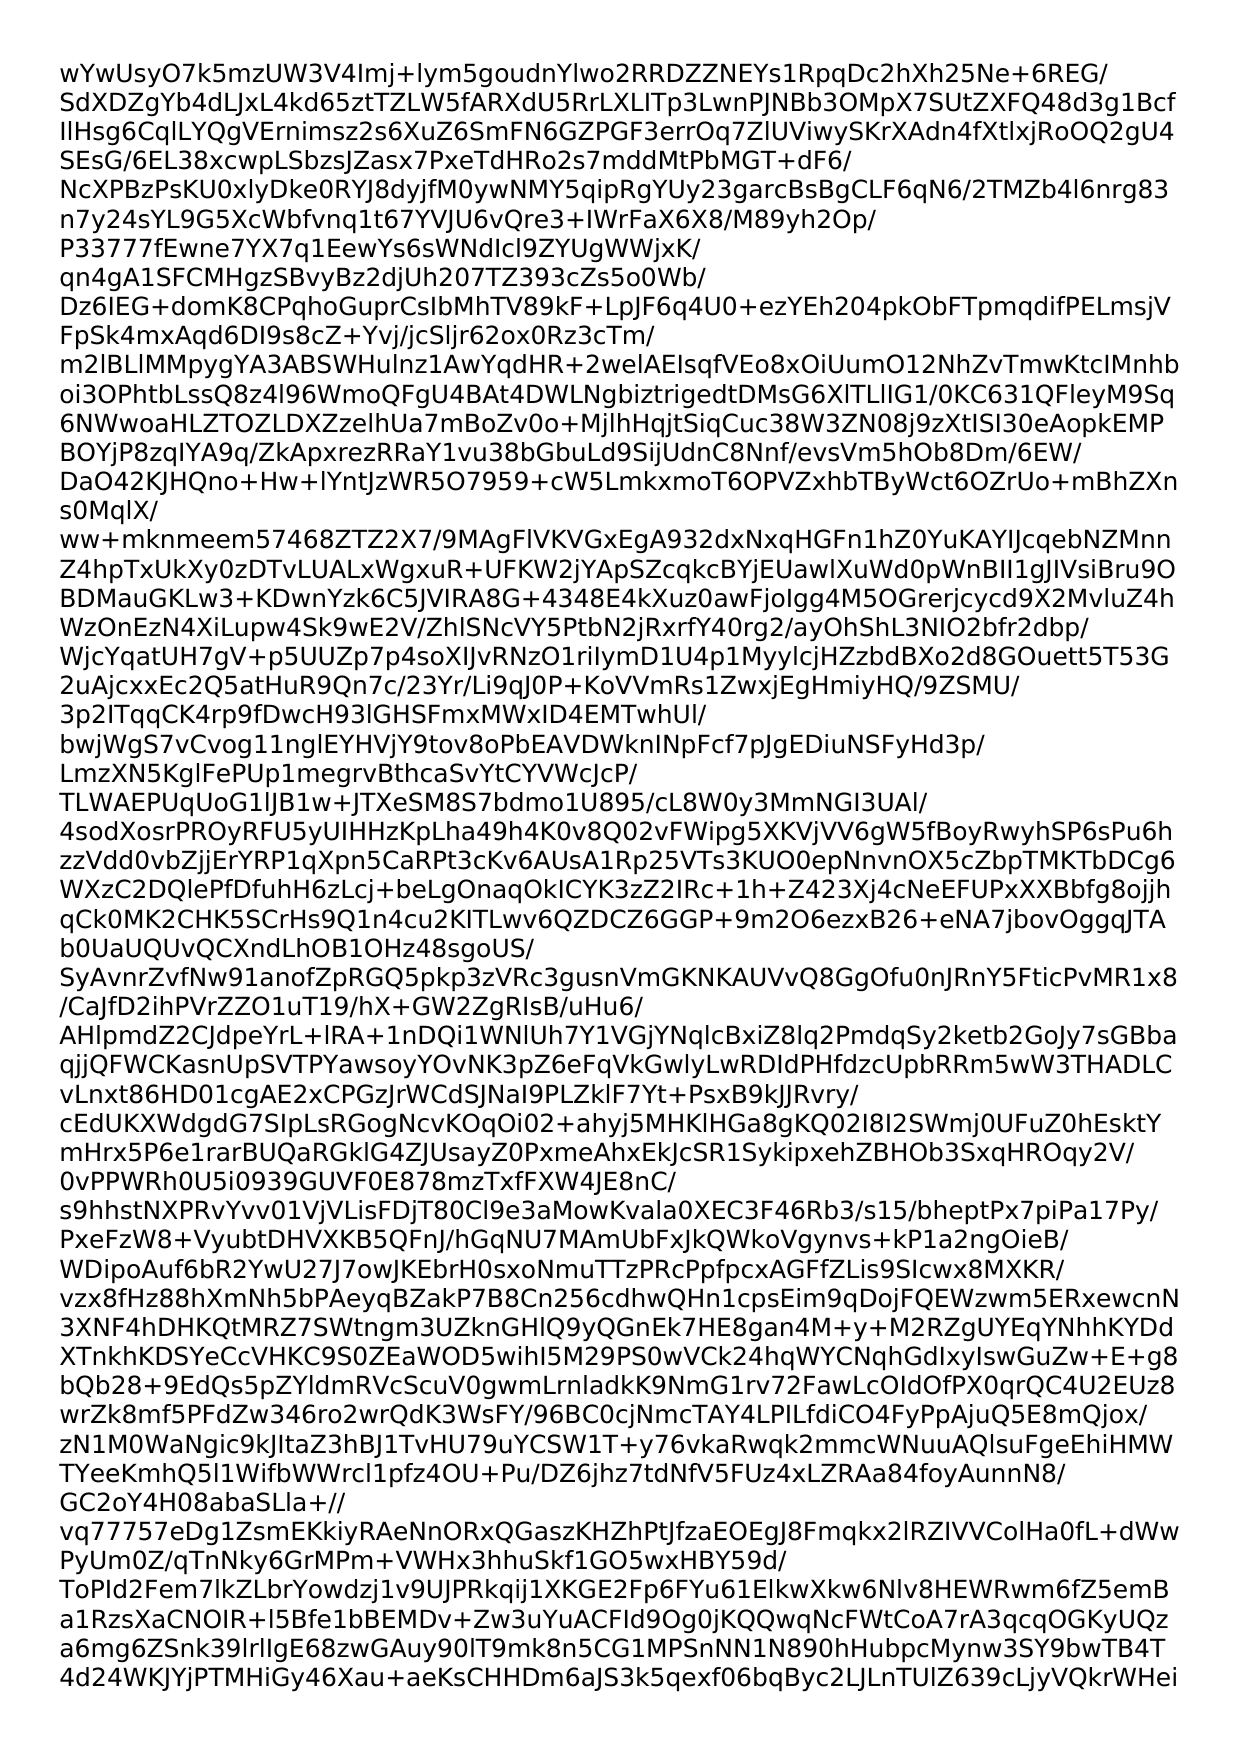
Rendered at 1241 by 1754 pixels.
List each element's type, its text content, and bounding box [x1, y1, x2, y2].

text wYwUsyO7k5mzUW3V4Imj+lym5goudnYlwo2RRDZZNEYs1RpqDc2hXh25Ne+6REG/SdXDZgYb4dLJxL4kd65ztTZLW5fARXdU5RrLXLITp3LwnPJNBb3OMpX7SUtZXFQ48d3g1BcfIlHsg6CqlLYQgVErnimsz2s6XuZ6SmFN6GZPGF3errOq7ZlUViwySKrXAdn4fXtlxjRoOQ2gU4SEsG/6EL38xcwpLSbzsJZasx7PxeTdHRo2s7mddMtPbMGT+dF6/NcXPBzPsKU0xlyDke0RYJ8dyjfM0ywNMY5qipRgYUy23garcBsBgCLF6qN6/2TMZb4l6nrg83n7y24sYL9G5XcWbfvnq1t67YVJU6vQre3+IWrFaX6X8/M89yh2Op/P33777fEwne7YX7q1EewYs6sWNdIcl9ZYUgWWjxK/qn4gA1SFCMHgzSBvyBz2djUh207TZ393cZs5o0Wb/Dz6IEG+domK8CPqhoGuprCsIbMhTV89kF+LpJF6q4U0+ezYEh204pkObFTpmqdifPELmsjVFpSk4mxAqd6DI9s8cZ+Yvj/jcSljr62ox0Rz3cTm/m2lBLlMMpygYA3ABSWHulnz1AwYqdHR+2welAEIsqfVEo8xOiUumO12NhZvTmwKtcIMnhboi3OPhtbLssQ8z4l96WmoQFgU4BAt4DWLNgbiztrigedtDMsG6XlTLlIG1/0KC631QFleyM9Sq6NWwoaHLZTOZLDXZzelhUa7mBoZv0o+MjlhHqjtSiqCuc38W3ZN08j9zXtISI30eAopkEMPBOYjP8zqIYA9q/ZkApxrezRRaY1vu38bGbuLd9SijUdnC8Nnf/evsVm5hOb8Dm/6EW/DaO42KJHQno+Hw+lYntJzWR5O7959+cW5LmkxmoT6OPVZxhbTByWct6OZrUo+mBhZXns0MqlX/ww+mknmeem57468ZTZ2X7/9MAgFlVKVGxEgA932dxNxqHGFn1hZ0YuKAYIJcqebNZMnnZ4hpTxUkXy0zDTvLUALxWgxuR+UFKW2jYApSZcqkcBYjEUawlXuWd0pWnBII1gJIVsiBru9OBDMauGKLw3+KDwnYzk6C5JVIRA8G+4348E4kXuz0awFjoIgg4M5OGrerjcycd9X2MvluZ4hWzOnEzN4XiLupw4Sk9wE2V/ZhlSNcVY5PtbN2jRxrfY40rg2/ayOhShL3NIO2bfr2dbp/WjcYqatUH7gV+p5UUZp7p4soXIJvRNzO1riIymD1U4p1MyylcjHZzbdBXo2d8GOuett5T53G2uAjcxxEc2Q5atHuR9Qn7c/23Yr/Li9qJ0P+KoVVmRs1ZwxjEgHmiyHQ/9ZSMU/3p2ITqqCK4rp9fDwcH93lGHSFmxMWxID4EMTwhUl/bwjWgS7vCvog11nglEYHVjY9tov8oPbEAVDWknINpFcf7pJgEDiuNSFyHd3p/LmzXN5KglFePUp1megrvBthcaSvYtCYVWcJcP/TLWAEPUqUoG1lJB1w+JTXeSM8S7bdmo1U895/cL8W0y3MmNGI3UAl/4sodXosrPROyRFU5yUIHHzKpLha49h4K0v8Q02vFWipg5XKVjVV6gW5fBoyRwyhSP6sPu6hzzVdd0vbZjjErYRP1qXpn5CaRPt3cKv6AUsA1Rp25VTs3KUO0epNnvnOX5cZbpTMKTbDCg6WXzC2DQlePfDfuhH6zLcj+beLgOnaqOkICYK3zZ2IRc+1h+Z423Xj4cNeEFUPxXXBbfg8ojjhqCk0MK2CHK5SCrHs9Q1n4cu2KITLwv6QZDCZ6GGP+9m2O6ezxB26+eNA7jbovOggqJTAb0UaUQUvQCXndLhOB1OHz48sgoUS/SyAvnrZvfNw91anofZpRGQ5pkp3zVRc3gusnVmGKNKAUVvQ8GgOfu0nJRnY5FticPvMR1x8/CaJfD2ihPVrZZO1uT19/hX+GW2ZgRIsB/uHu6/AHlpmdZ2CJdpeYrL+lRA+1nDQi1WNlUh7Y1VGjYNqlcBxiZ8lq2PmdqSy2ketb2GoJy7sGBbaqjjQFWCKasnUpSVTPYawsoyYOvNK3pZ6eFqVkGwlyLwRDIdPHfdzcUpbRRm5wW3THADLCvLnxt86HD01cgAE2xCPGzJrWCdSJNaI9PLZklF7Yt+PsxB9kJJRvry/cEdUKXWdgdG7SIpLsRGogNcvKOqOi02+ahyj5MHKlHGa8gKQ02I8I2SWmj0UFuZ0hEsktYmHrx5P6e1rarBUQaRGklG4ZJUsayZ0PxmeAhxEkJcSR1SykipxehZBHOb3SxqHROqy2V/0vPPWRh0U5i0939GUVF0E878mzTxfFXW4JE8nC/s9hhstNXPRvYvv01VjVLisFDjT80Cl9e3aMowKvala0XEC3F46Rb3/s15/bheptPx7piPa17Py/PxeFzW8+VyubtDHVXKB5QFnJ/hGqNU7MAmUbFxJkQWkoVgynvs+kP1a2ngOieB/WDipoAuf6bR2YwU27J7owJKEbrH0sxoNmuTTzPRcPpfpcxAGFfZLis9SIcwx8MXKR/vzx8fHz88hXmNh5bPAeyqBZakP7B8Cn256cdhwQHn1cpsEim9qDojFQEWzwm5ERxewcnN3XNF4hDHKQtMRZ7SWtngm3UZknGHlQ9yQGnEk7HE8gan4M+y+M2RZgUYEqYNhhKYDdXTnkhKDSYeCcVHKC9S0ZEaWOD5wihI5M29PS0wVCk24hqWYCNqhGdIxyIswGuZw+E+g8bQb28+9EdQs5pZYldmRVcScuV0gwmLrnladkK9NmG1rv72FawLcOIdOfPX0qrQC4U2EUz8wrZk8mf5PFdZw346ro2wrQdK3WsFY/96BC0cjNmcTAY4LPILfdiCO4FyPpAjuQ5E8mQjox/zN1M0WaNgic9kJItaZ3hBJ1TvHU79uYCSW1T+y76vkaRwqk2mmcWNuuAQlsuFgeEhiHMWTYeeKmhQ5l1WifbWWrcl1pfz4OU+Pu/DZ6jhz7tdNfV5FUz4xLZRAa84foyAunnN8/GC2oY4H08abaSLla+//vq77757eDg1ZsmEKkiyRAeNnORxQGaszKHZhPtJfzaEOEgJ8Fmqkx2lRZIVVColHa0fL+dWwPyUm0Z/qTnNky6GrMPm+VWHx3hhuSkf1GO5wxHBY59d/ToPId2Fem7lkZLbrYowdzj1v9UJPRkqij1XKGE2Fp6FYu61ElkwXkw6Nlv8HEWRwm6fZ5emBa1RzsXaCNOIR+l5Bfe1bBEMDv+Zw3uYuACFId9Og0jKQQwqNcFWtCoA7rA3qcqOGKyUQza6mg6ZSnk39lrlIgE68zwGAuy90lT9mk8n5CG1MPSnNN1N890hHubpcMynw3SY9bwTB4T4d24WKJYjPTMHiGy46Xau+aeKsCHHDm6aJS3k5qexf06bqByc2LJLnTUlZ639cLjyVQkrWHei [59, 59, 1181, 1692]
